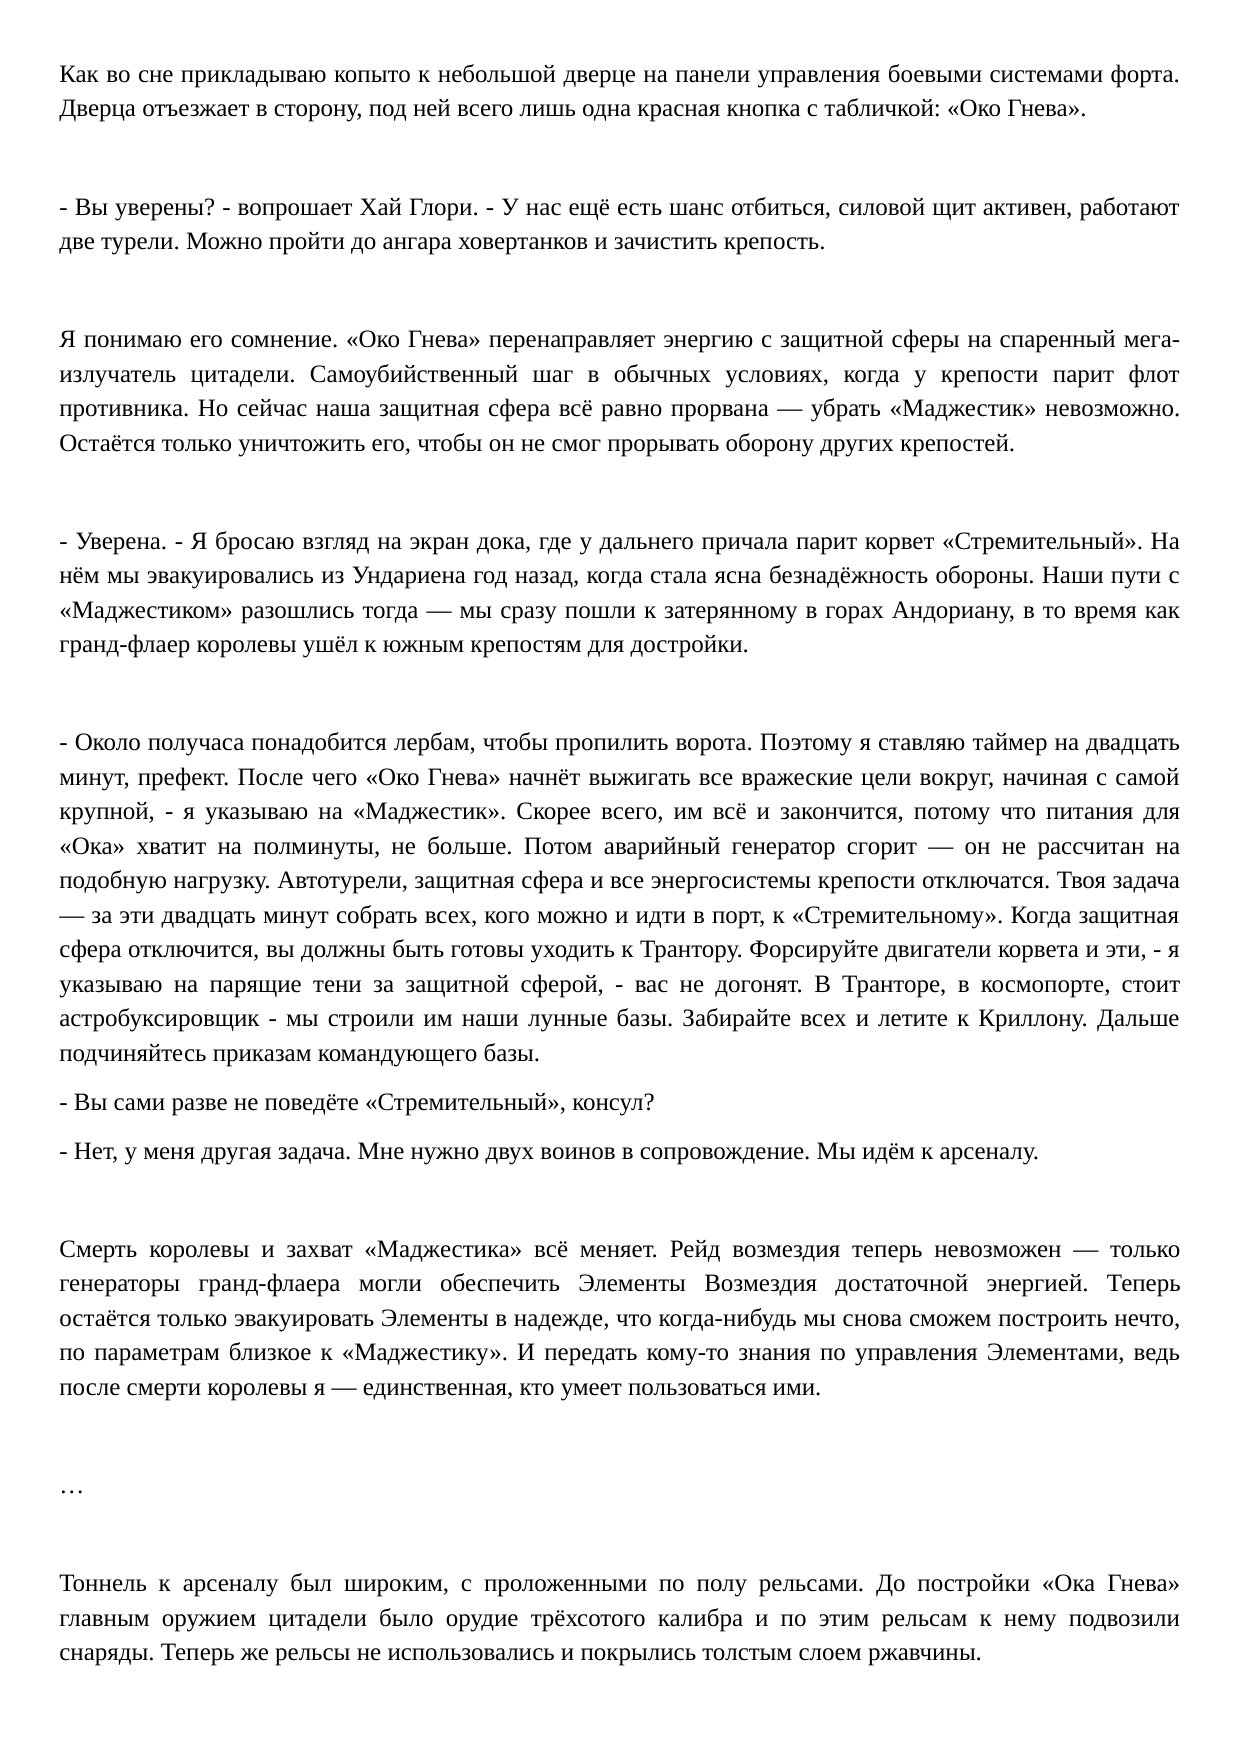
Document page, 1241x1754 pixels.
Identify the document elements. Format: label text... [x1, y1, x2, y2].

text Я понимаю его сомнение. «Око Гнева» перенаправляет энергию с защитной сферы на спаренный мега-излучатель цитадели. Самоубийственный шаг в обычных условиях, когда у крепости парит флот противника. Но сейчас наша защитная сфера всё равно прорвана — убрать «Маджестик» невозможно. Остаётся только уничтожить его, чтобы он не смог прорывать оборону других крепостей. [59, 324, 1181, 456]
text Смерть королевы и захват «Маджестика» всё меняет. Рейд возмездия теперь невозможен — только генераторы гранд-флаера могли обеспечить Элементы Возмездия достаточной энергией. Теперь остаётся только эвакуировать Элементы в надежде, что когда-нибудь мы снова сможем построить нечто, по параметрам близкое к «Маджестику». И передать кому-то знания по управления Элементами, ведь после смерти королевы я — единственная, кто умеет пользоваться ими. [59, 1234, 1181, 1401]
text Как во сне прикладываю копыто к небольшой дверце на панели управления боевыми системами форта. Дверца отъезжает в сторону, под ней всего лишь одна красная кнопка с табличкой: «Око Гнева». [59, 59, 1181, 122]
text - Около получаса понадобится лербам, чтобы пропилить ворота. Поэтому я ставляю таймер на двадцать минут, префект. После чего «Око Гнева» начнёт выжигать все вражеские цели вокруг, начиная с самой крупной, - я указываю на «Маджестик». Скорее всего, им всё и закончится, потому что питания для «Ока» хватит на полминуты, не больше. Потом аварийный генератор сгорит — он не рассчитан на подобную нагрузку. Автотурели, защитная сфера и все энергосистемы крепости отключатся. Твоя задача — за эти двадцать минут собрать всех, кого можно и идти в порт, к «Стремительному». Когда защитная сфера отключится, вы должны быть готовы уходить к Трантору. Форсируйте двигатели корвета и эти, - я указываю на парящие тени за защитной сферой, - вас не догонят. В Транторе, в космопорте, стоит астробуксировщик - мы строили им наши лунные базы. Забирайте всех и летите к Криллону. Дальше подчиняйтесь приказам командующего базы. [59, 727, 1181, 1066]
text - Нет, у меня другая задача. Мне нужно двух воинов в сопровождение. Мы идём к арсеналу. [59, 1136, 1181, 1164]
text - Вы уверены? - вопрошает Хай Глори. - У нас ещё есть шанс отбиться, силовой щит активен, работают две турели. Можно пройти до ангара ховертанков и зачистить крепость. [59, 192, 1181, 255]
text - Уверена. - Я бросаю взгляд на экран дока, где у дальнего причала парит корвет «Стремительный». На нём мы эвакуировались из Ундариена год назад, когда стала ясна безнадёжность обороны. Наши пути с «Маджестиком» разошлись тогда — мы сразу пошли к затерянному в горах Андориану, в то время как гранд-флаер королевы ушёл к южным крепостям для достройки. [59, 526, 1181, 658]
text - Вы сами разве не поведёте «Стремительный», консул? [59, 1087, 1181, 1116]
text Тоннель к арсеналу был широким, с проложенными по полу рельсами. До постройки «Ока Гнева» главным оружием цитадели было орудие трёхсотого калибра и по этим рельсам к нему подвозили снаряды. Теперь же рельсы не использовались и покрылись толстым слоем ржавчины. [59, 1568, 1181, 1666]
text … [59, 1470, 1181, 1499]
